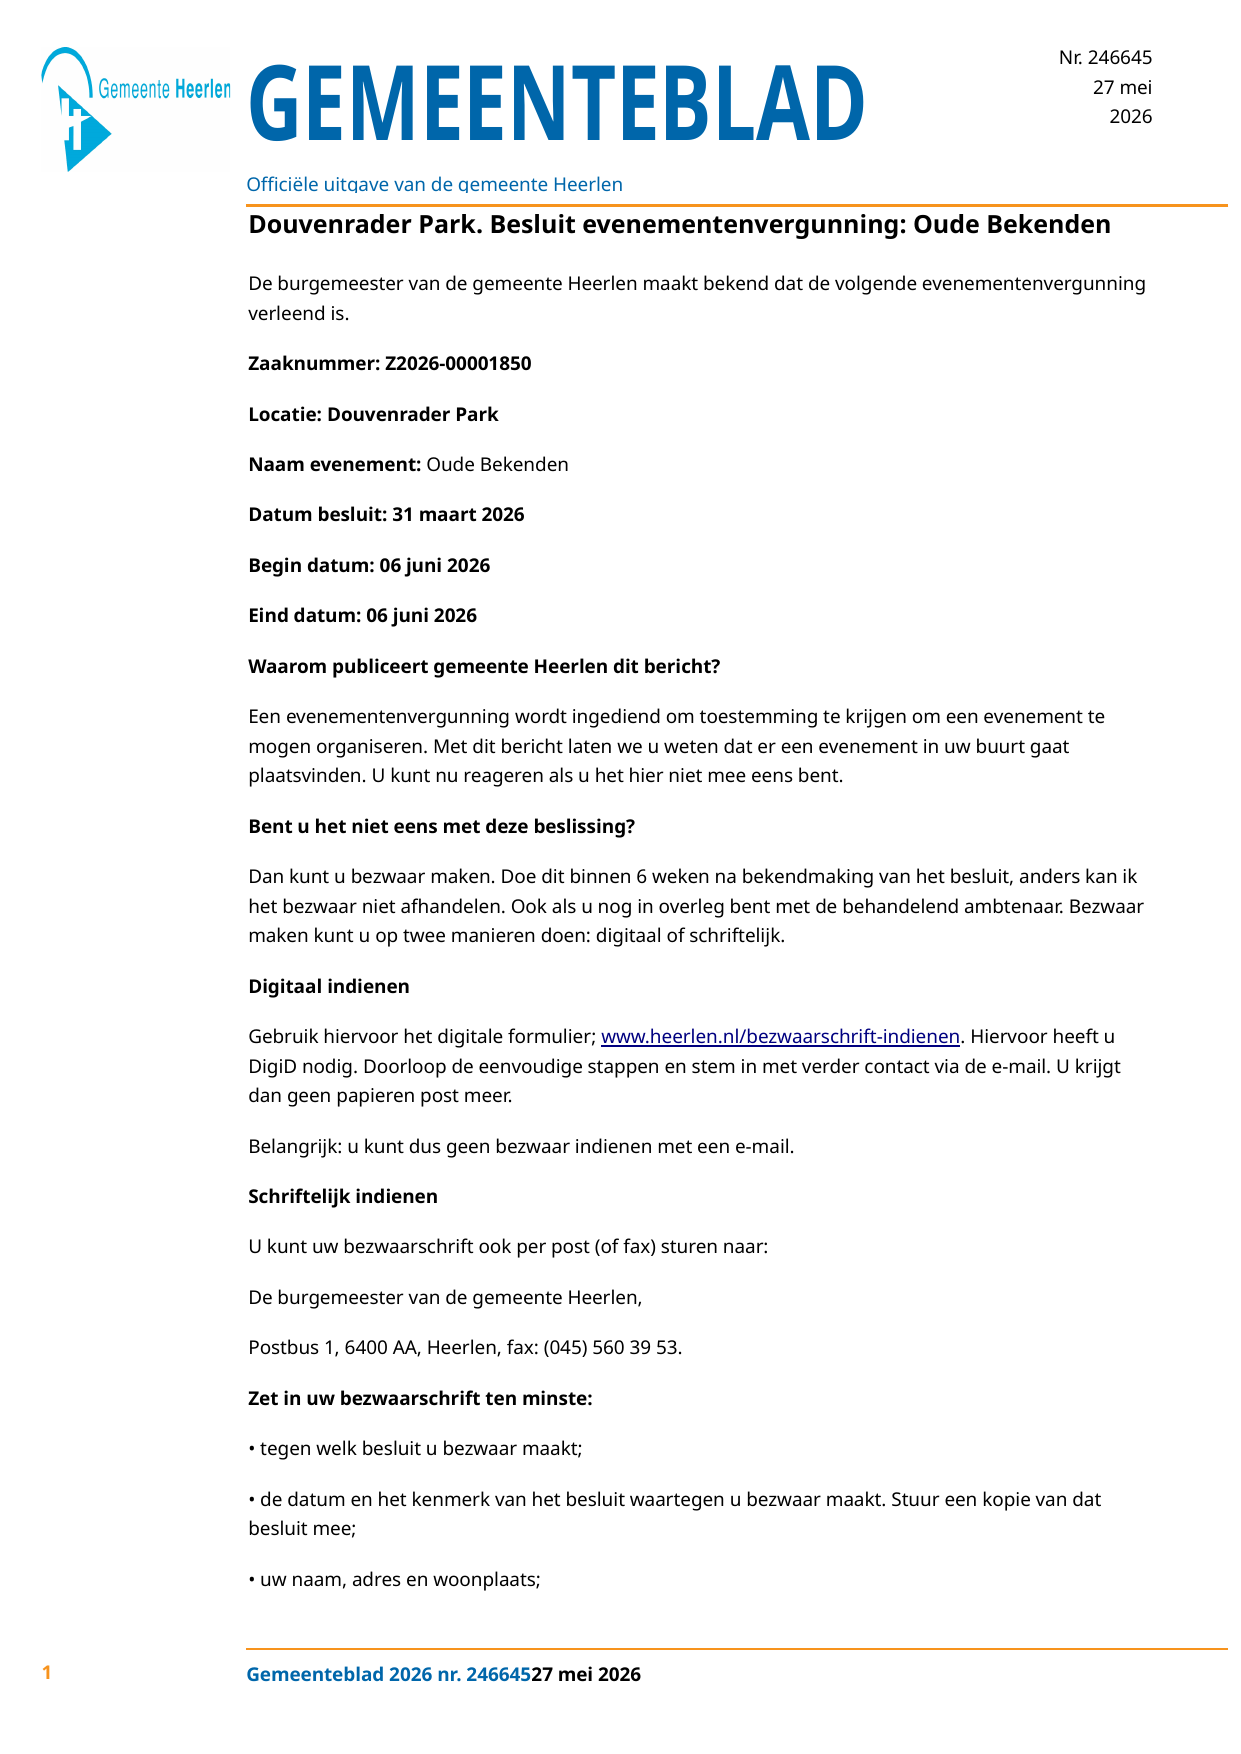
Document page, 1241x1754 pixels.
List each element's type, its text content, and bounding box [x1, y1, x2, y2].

text Begin datum: 06 juni 2026 [248, 552, 1152, 578]
text Zet in uw bezwaarschrift ten minste: [248, 1385, 1152, 1411]
text Belangrijk: u kunt dus geen bezwaar indienen met een e-mail. [248, 1133, 1152, 1158]
picture [41, 47, 59, 70]
text Een evenementenvergunning wordt ingediend om toestemming te krijgen om een evenement te mogen organiseren. Met dit bericht laten we u weten dat er een evenement in uw buurt gaat plaatsvinden. U kunt nu reageren als u het hier niet mee eens bent. [248, 703, 1152, 788]
text De burgemeester van de gemeente Heerlen, [248, 1284, 1152, 1310]
text Locatie: Douvenrader Park [248, 401, 1152, 426]
text • uw naam, adres en woonplaats; [248, 1566, 1152, 1591]
text Waarom publiceert gemeente Heerlen dit bericht? [248, 653, 1152, 678]
text Naam evenement: Oude Bekenden [248, 451, 1152, 477]
text Postbus 1, 6400 AA, Heerlen, fax: (045) 560 39 53. [248, 1334, 1152, 1360]
text • de datum en het kenmerk van het besluit waartegen u bezwaar maakt. Stuur een kopie van dat besluit mee; [248, 1486, 1152, 1541]
text De burgemeester van de gemeente Heerlen maakt bekend dat de volgende evenementenvergunning verleend is. [248, 270, 1152, 326]
text Schriftelijk indienen [248, 1183, 1152, 1209]
text Dan kunt u bezwaar maken. Doe dit binnen 6 weken na bekendmaking van het besluit, anders kan ik het bezwaar niet afhandelen. Ook als u nog in overleg bent met de behandelend ambtenaar. Bezwaar maken kunt u op twee manieren doen: digitaal of schriftelijk. [248, 863, 1152, 948]
text Digitaal indienen [248, 973, 1152, 998]
text Zaaknummer: Z2026-00001850 [248, 350, 1152, 376]
text Eind datum: 06 juni 2026 [248, 602, 1152, 628]
text Datum besluit: 31 maart 2026 [248, 502, 1152, 527]
text Gebruik hiervoor het digitale formulier; www.heerlen.nl/bezwaarschrift-indienen. Hiervoor heeft u DigiD nodig. Doorloop de eenvoudige stappen en stem in met verder contact via de e-mail. U krijgt dan geen papieren post meer. [248, 1023, 1152, 1108]
text • tegen welk besluit u bezwaar maakt; [248, 1435, 1152, 1461]
text Bent u het niet eens met deze beslissing? [248, 813, 1152, 838]
text U kunt uw bezwaarschrift ook per post (of fax) sturen naar: [248, 1234, 1152, 1259]
text Douvenrader Park. Besluit evenementenvergunning: Oude Bekenden [248, 207, 1152, 241]
picture [41, 47, 231, 172]
